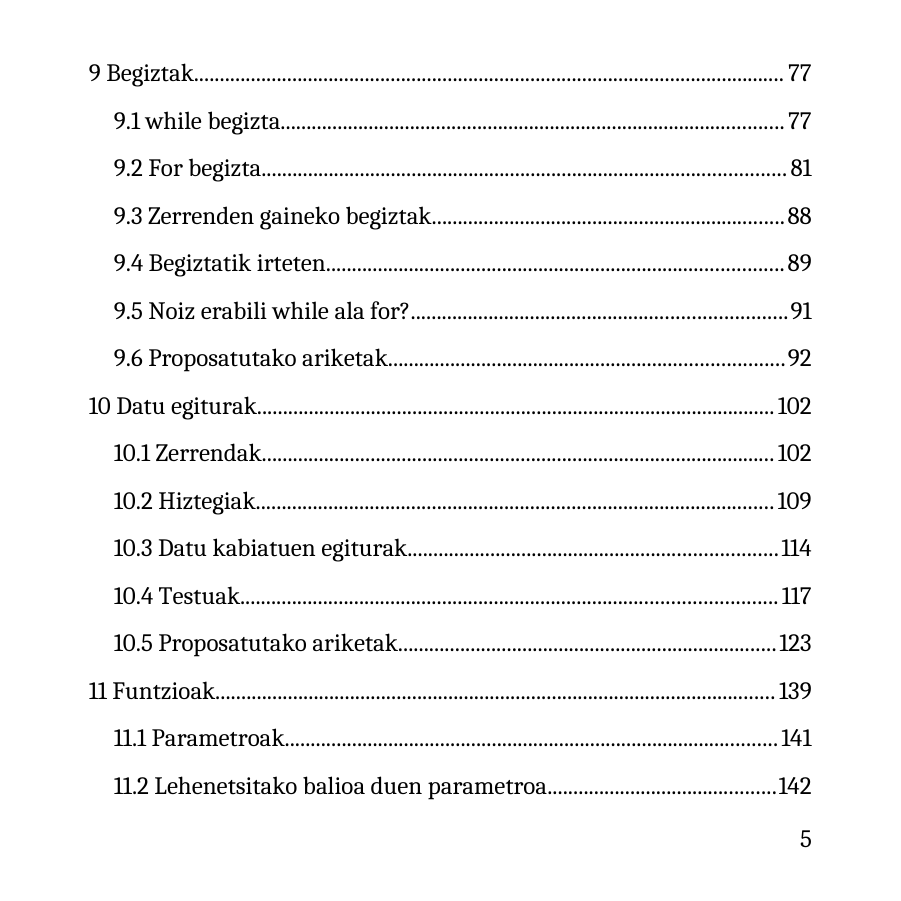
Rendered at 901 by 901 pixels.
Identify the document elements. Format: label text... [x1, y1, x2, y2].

text 10.4 Testuak 117 [114, 582, 811, 610]
text 10.5 Proposatutako ariketak 123 [114, 629, 811, 658]
text 11 Funtzioak 139 [89, 677, 811, 705]
text 9.6 Proposatutako ariketak 92 [114, 344, 811, 373]
text 9.5 Noiz erabili while ala for? 91 [114, 297, 811, 325]
text 11.1 Parametroak 141 [114, 724, 811, 753]
text 9 Begiztak 77 [89, 59, 811, 88]
text 10 Datu egiturak 102 [89, 392, 811, 420]
text 9.2 For begizta 81 [114, 154, 811, 183]
text 9.3 Zerrenden gaineko begiztak 88 [114, 202, 811, 230]
text 9.4 Begiztatik irteten 89 [114, 249, 811, 278]
text 9.1 while begizta 77 [114, 107, 811, 135]
text 10.2 Hiztegiak 109 [114, 487, 811, 515]
text 10.3 Datu kabiatuen egiturak 114 [114, 534, 811, 563]
text 10.1 Zerrendak 102 [114, 439, 811, 468]
text 11.2 Lehenetsitako balioa duen parametroa 142 [114, 772, 811, 800]
